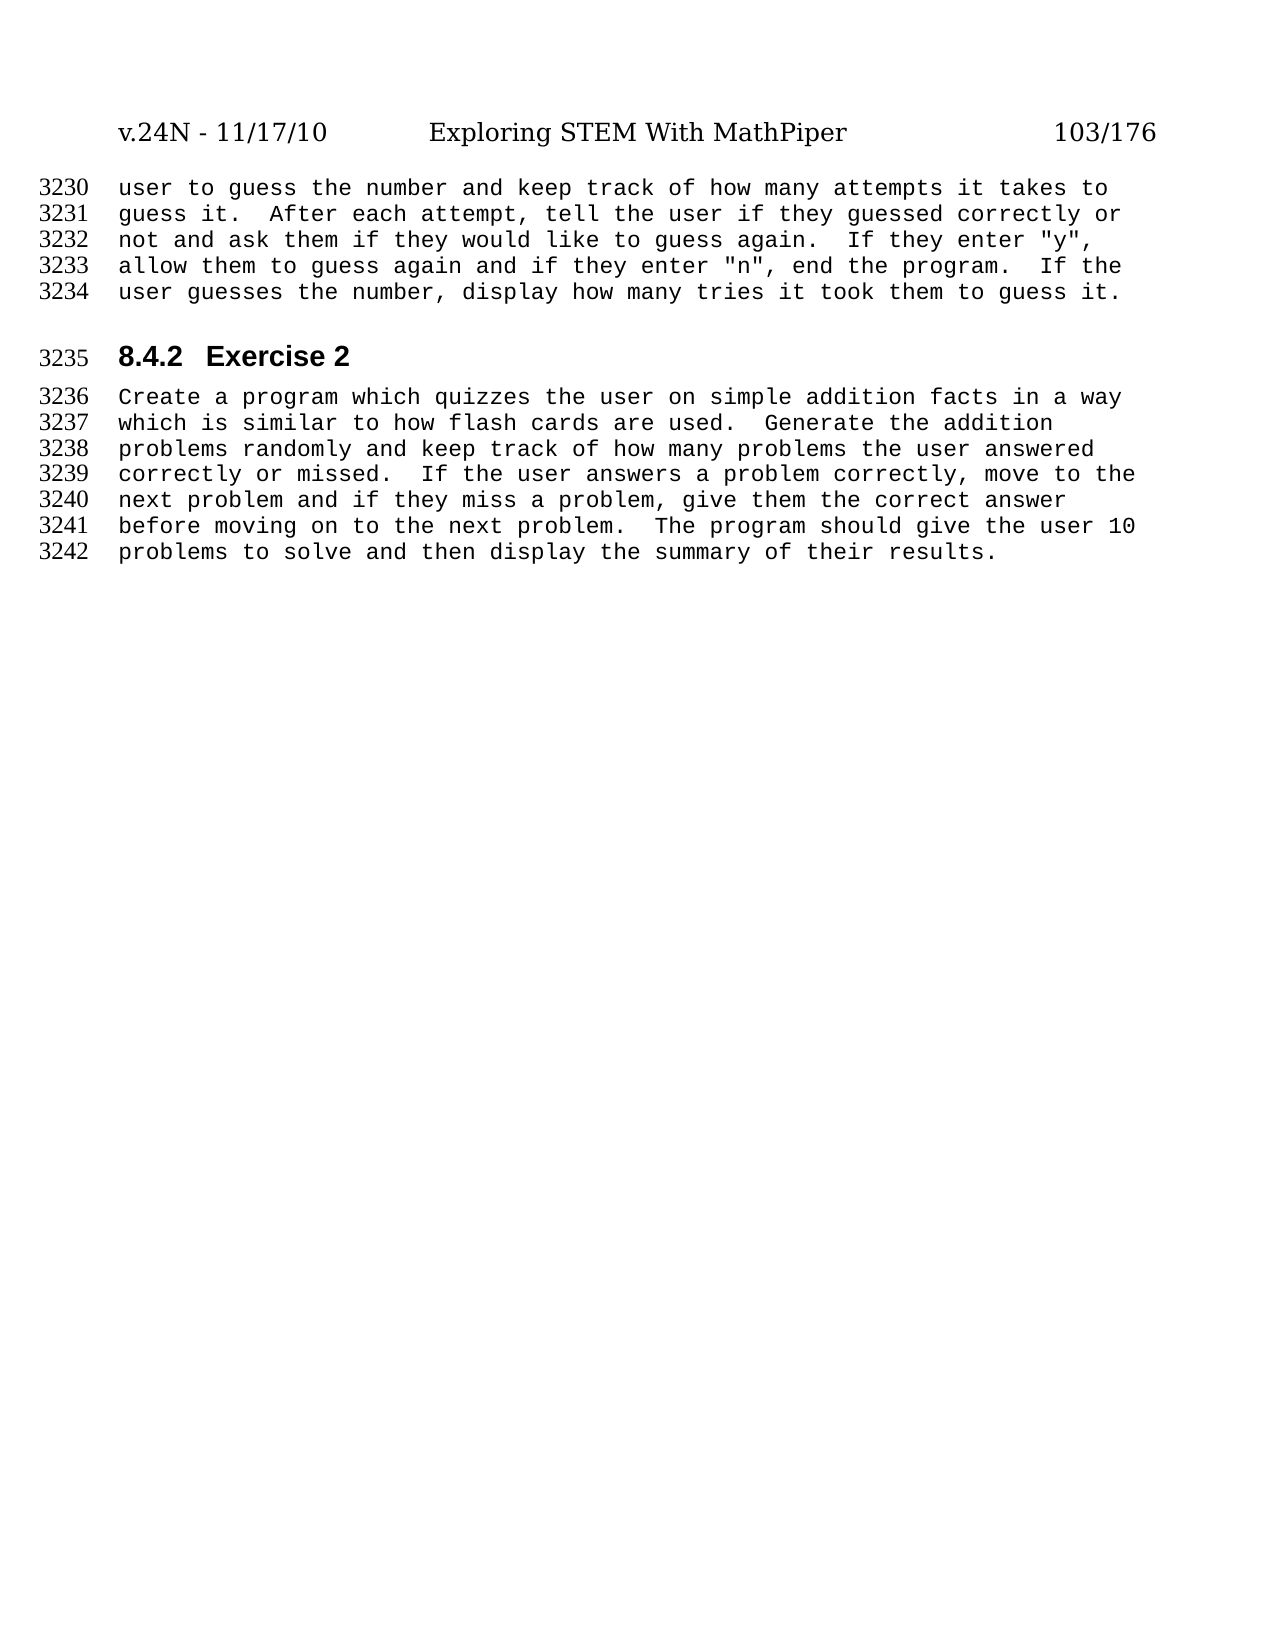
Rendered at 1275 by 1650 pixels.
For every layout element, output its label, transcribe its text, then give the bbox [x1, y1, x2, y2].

subtitle Exercise 2 [118, 339, 1157, 373]
text Create a program which quizzes the user on simple addition facts in a way which is similar to how flash cards are used. Generate the addition problems randomly and keep track of how many problems the user answered correctly or missed. If the user answers a problem correctly, move to the next problem and if they miss a problem, give them the correct answer before moving on to the next problem. The program should give the user 10 problems to solve and then display the summary of their results. [118, 385, 1157, 567]
text user to guess the number and keep track of how many attempts it takes to guess it. After each attempt, tell the user if they guessed correctly or not and ask them if they would like to guess again. If they enter "y", allow them to guess again and if they enter "n", end the program. If the user guesses the number, display how many tries it took them to guess it. [118, 177, 1157, 306]
